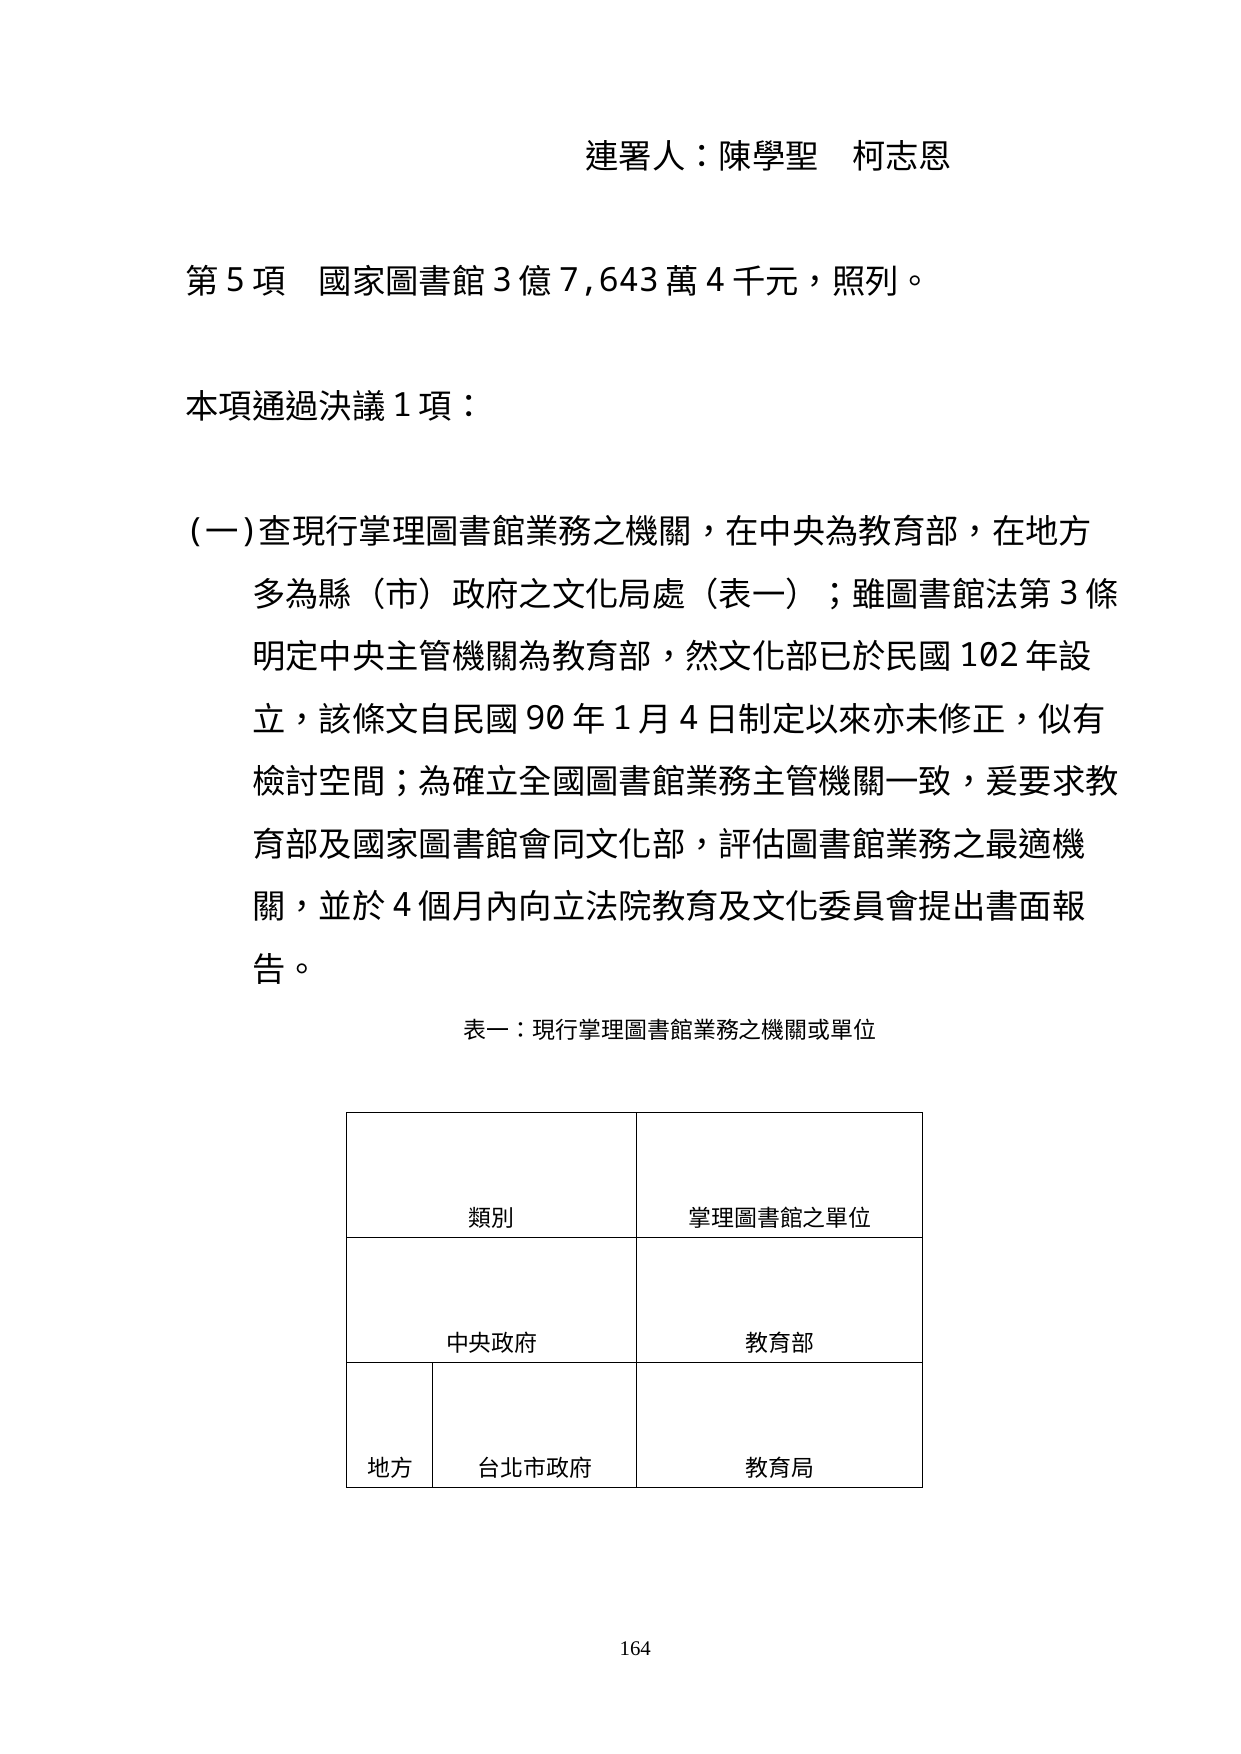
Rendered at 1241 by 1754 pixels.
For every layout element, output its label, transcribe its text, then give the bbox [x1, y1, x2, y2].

text (一)查現行掌理圖書館業務之機關，在中央為教育部，在地方多為縣（市）政府之文化局處（表一）；雖圖書館法第3條明定中央主管機關為教育部，然文化部已於民國102年設立，該條文自民國90年1月4日制定以來亦未修正，似有檢討空間；為確立全國圖書館業務主管機關一致，爰要求教育部及國家圖書館會同文化部，評估圖書館業務之最適機關，並於4個月內向立法院教育及文化委員會提出書面報告。 [185, 487, 1122, 987]
table_header 類別 [347, 1113, 636, 1237]
table_header 掌理圖書館之單位 [637, 1113, 922, 1237]
table_cell 台北市政府 [433, 1363, 636, 1487]
table_cell 地方 [347, 1363, 432, 1487]
table_cell 中央政府 [347, 1238, 636, 1362]
text 本項通過決議1項： [185, 362, 1122, 425]
text 連署人：陳學聖 柯志恩 [185, 112, 1122, 175]
text 第5項 國家圖書館3億7,643萬4千元，照列。 [185, 237, 1122, 300]
table_cell 教育局 [637, 1363, 922, 1487]
table_cell 教育部 [637, 1238, 922, 1362]
text 表一：現行掌理圖書館業務之機關或單位 [244, 987, 1122, 1050]
